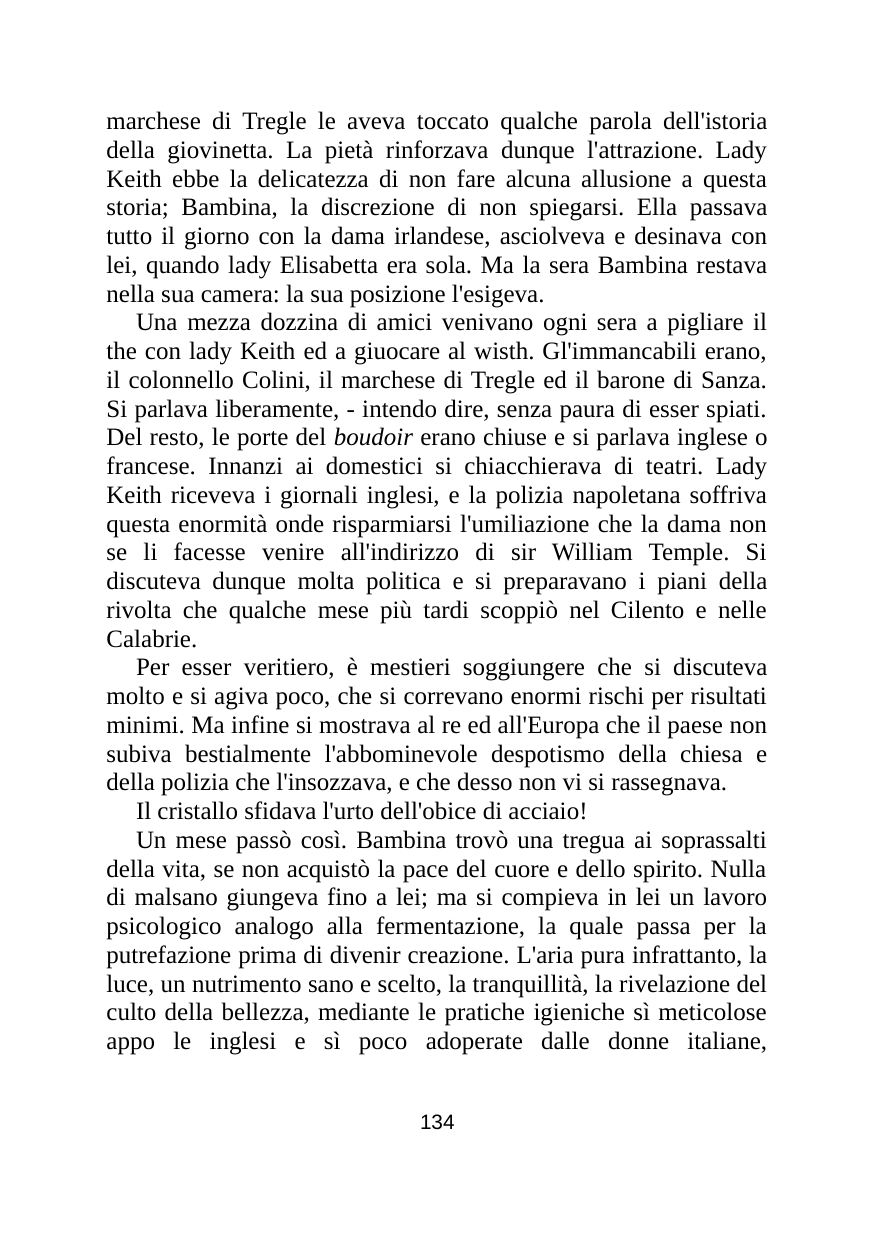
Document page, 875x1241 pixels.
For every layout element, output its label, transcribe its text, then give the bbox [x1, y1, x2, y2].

text Un mese passò così. Bambina trovò una tregua ai soprassalti della vita, se non acquistò la pace del cuore e dello spirito. Nulla di malsano giungeva fino a lei; ma si compieva in lei un lavoro psicologico analogo alla fermentazione, la quale passa per la putrefazione prima di divenir creazione. L'aria pura infrattanto, la luce, un nutrimento sano e scelto, la tranquillità, la rivelazione del culto della bellezza, mediante le pratiche igieniche sì meticolose appo le inglesi e sì poco adoperate dalle donne italiane, [106, 825, 768, 1055]
text marchese di Tregle le aveva toccato qualche parola dell'istoria della giovinetta. La pietà rinforzava dunque l'attrazione. Lady Keith ebbe la delicatezza di non fare alcuna allusione a questa storia; Bambina, la discrezione di non spiegarsi. Ella passava tutto il giorno con la dama irlandese, asciolveva e desinava con lei, quando lady Elisabetta era sola. Ma la sera Bambina restava nella sua camera: la sua posizione l'esigeva. [106, 106, 768, 307]
text Il cristallo sfidava l'urto dell'obice di acciaio! [106, 796, 768, 825]
text Una mezza dozzina di amici venivano ogni sera a pigliare il the con lady Keith ed a giuocare al wisth. Gl'immancabili erano, il colonnello Colini, il marchese di Tregle ed il barone di Sanza. Si parlava liberamente, - intendo dire, senza paura di esser spiati. Del resto, le porte del boudoir erano chiuse e si parlava inglese o francese. Innanzi ai domestici si chiacchierava di teatri. Lady Keith riceveva i giornali inglesi, e la polizia napoletana soffriva questa enormità onde risparmiarsi l'umiliazione che la dama non se li facesse venire all'indirizzo di sir William Temple. Si discuteva dunque molta politica e si preparavano i piani della rivolta che qualche mese più tardi scoppiò nel Cilento e nelle Calabrie. [106, 307, 768, 652]
text Per esser veritiero, è mestieri soggiungere che si discuteva molto e si agiva poco, che si correvano enormi rischi per risultati minimi. Ma infine si mostrava al re ed all'Europa che il paese non subiva bestialmente l'abbominevole despotismo della chiesa e della polizia che l'insozzava, e che desso non vi si rassegnava. [106, 652, 768, 796]
